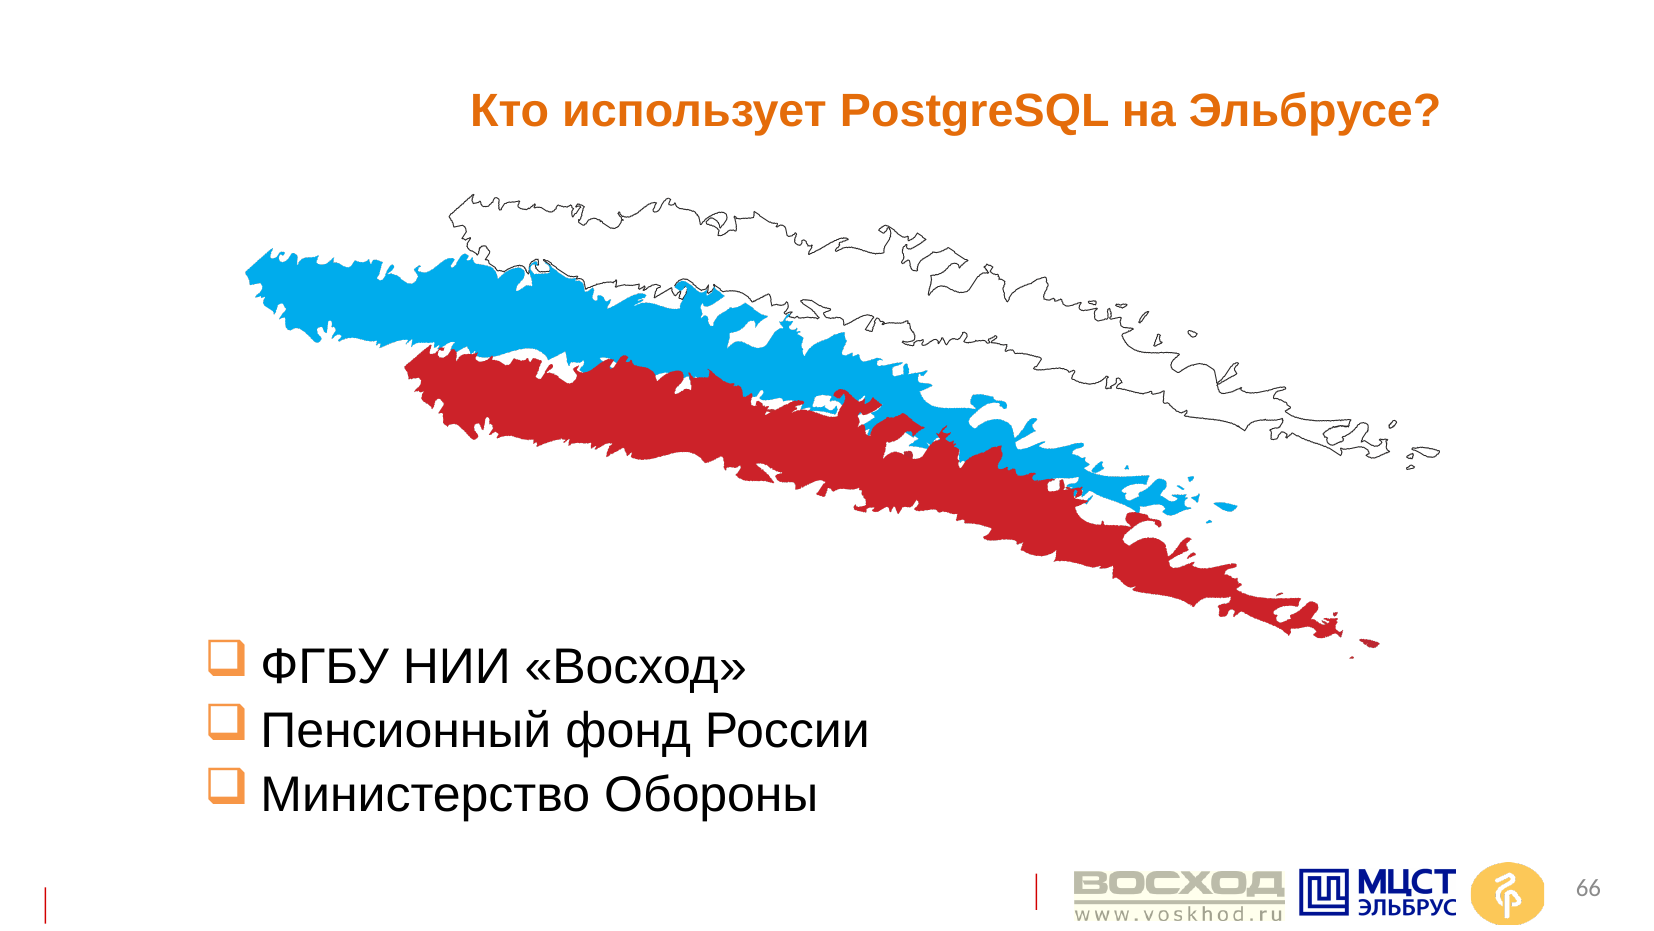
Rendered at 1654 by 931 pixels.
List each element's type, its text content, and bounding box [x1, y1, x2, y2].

picture [1296, 868, 1456, 916]
picture [1074, 871, 1285, 921]
text_box Кто использует PostgreSQL на Эльбрусе? [450, 49, 1463, 166]
picture [222, 189, 1463, 663]
picture [1470, 862, 1545, 925]
text_box ФГБУ НИИ «Восход» Пенсионный фонд России Министерство Обороны [189, 633, 1002, 844]
